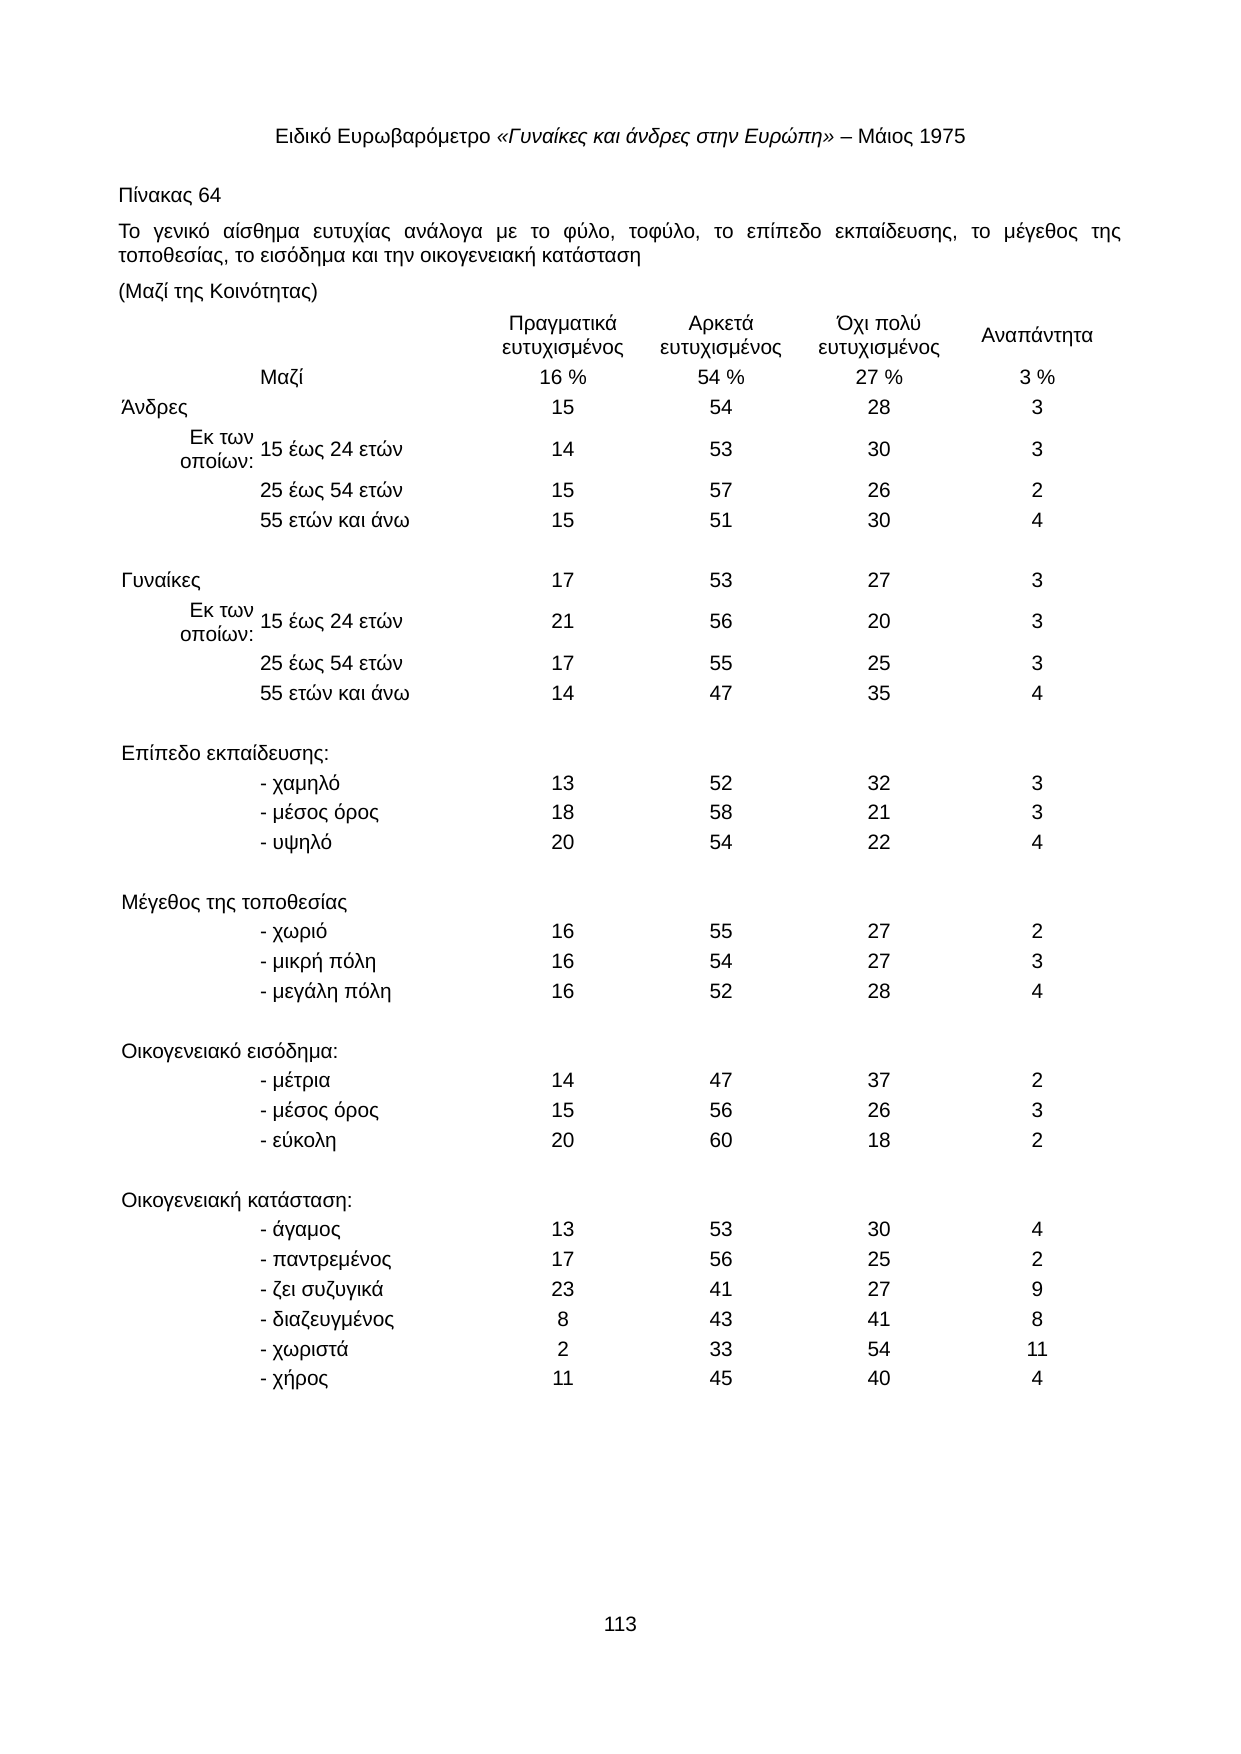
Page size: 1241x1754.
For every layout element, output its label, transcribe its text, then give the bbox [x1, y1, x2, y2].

table_cell Άνδρες [118, 392, 257, 422]
table_cell 54 [642, 946, 800, 976]
table_cell 40 [800, 1363, 958, 1393]
table_cell [958, 708, 1116, 738]
table_cell 4 [958, 827, 1116, 857]
table_cell 30 [800, 1214, 958, 1244]
table_cell 30 [800, 505, 958, 535]
table_cell [257, 535, 484, 565]
table_cell [484, 887, 642, 916]
table_cell [958, 1006, 1116, 1036]
table_cell [484, 1036, 642, 1065]
table_cell Μαζί [257, 362, 484, 392]
table_cell Γυναίκες [118, 565, 257, 594]
table_cell [642, 535, 800, 565]
table_cell 3 [958, 797, 1116, 827]
table_cell 25 [800, 648, 958, 678]
table_cell 17 [484, 1244, 642, 1274]
table_cell 41 [800, 1304, 958, 1333]
table_cell [118, 1274, 257, 1304]
table_cell [118, 768, 257, 797]
table_cell [118, 1125, 257, 1155]
table_cell [118, 827, 257, 857]
table_cell 4 [958, 678, 1116, 708]
table_cell 55 ετών και άνω [257, 678, 484, 708]
table_cell 27 [800, 916, 958, 946]
table_header Αρκετά ευτυχισμένος [642, 308, 800, 362]
table_cell [118, 362, 257, 392]
table_cell [257, 565, 484, 594]
table_cell [800, 1006, 958, 1036]
table_cell 45 [642, 1363, 800, 1393]
table_cell 56 [642, 1095, 800, 1125]
table_cell 33 [642, 1334, 800, 1363]
table_cell 15 [484, 1095, 642, 1125]
table_cell 27 [800, 565, 958, 594]
table_cell [958, 887, 1116, 916]
table_cell - παντρεμένος [257, 1244, 484, 1274]
table_cell [118, 1304, 257, 1333]
table_cell 55 [642, 648, 800, 678]
table_cell [800, 738, 958, 767]
table_cell [484, 535, 642, 565]
table_cell [642, 1006, 800, 1036]
table_cell [118, 797, 257, 827]
table_cell [118, 1244, 257, 1274]
table_cell - εύκολη [257, 1125, 484, 1155]
table_cell [118, 535, 257, 565]
table_cell [800, 887, 958, 916]
table_cell [118, 1363, 257, 1393]
table_cell 26 [800, 475, 958, 505]
table_cell [642, 738, 800, 767]
table_cell 4 [958, 1363, 1116, 1393]
table_cell - μέσος όρος [257, 1095, 484, 1125]
table_cell - άγαμος [257, 1214, 484, 1244]
table_cell 17 [484, 565, 642, 594]
table_cell 3 [958, 648, 1116, 678]
table_cell 21 [484, 595, 642, 648]
table_cell 14 [484, 678, 642, 708]
table_cell 4 [958, 505, 1116, 535]
table_cell 2 [484, 1334, 642, 1363]
table_cell 30 [800, 422, 958, 475]
table_cell 3 % [958, 362, 1116, 392]
table_cell 28 [800, 392, 958, 422]
table_cell 54 [642, 392, 800, 422]
table_cell [642, 1155, 800, 1184]
table_cell 47 [642, 1065, 800, 1095]
table_cell 9 [958, 1274, 1116, 1304]
table_cell 54 [800, 1334, 958, 1363]
table_cell 3 [958, 565, 1116, 594]
table_cell [642, 887, 800, 916]
table_cell - μέτρια [257, 1065, 484, 1095]
table_cell 47 [642, 678, 800, 708]
table_cell 27 [800, 946, 958, 976]
table_header [118, 308, 257, 362]
table_cell [257, 1155, 484, 1184]
table_cell [484, 1185, 642, 1214]
table_cell [118, 916, 257, 946]
table_cell 3 [958, 768, 1116, 797]
table_cell - χαμηλό [257, 768, 484, 797]
table_cell 27 % [800, 362, 958, 392]
table_cell 4 [958, 1214, 1116, 1244]
table_cell 35 [800, 678, 958, 708]
table_cell 20 [484, 827, 642, 857]
table_cell 4 [958, 976, 1116, 1006]
table_cell [118, 505, 257, 535]
table_cell [958, 1185, 1116, 1214]
table_cell [642, 708, 800, 738]
table_cell 52 [642, 768, 800, 797]
table_cell 20 [800, 595, 958, 648]
table_cell Μέγεθος της τοποθεσίας [118, 887, 484, 916]
table_cell 3 [958, 595, 1116, 648]
table_header Πραγματικά ευτυχισμένος [484, 308, 642, 362]
table_cell 16 [484, 916, 642, 946]
table_cell 41 [642, 1274, 800, 1304]
table_cell 18 [800, 1125, 958, 1155]
text Το γενικό αίσθημα ευτυχίας ανάλογα με το φύλο, τοφύλο, το επίπεδο εκπαίδευσης, το μέγεθος της τοποθεσίας, το εισόδημα και την οικογενειακή κατάσταση [118, 219, 1122, 267]
table_cell [118, 648, 257, 678]
table_cell Εκ των οποίων: [118, 595, 257, 648]
table_cell 53 [642, 422, 800, 475]
table_cell 15 έως 24 ετών [257, 422, 484, 475]
table_cell 28 [800, 976, 958, 1006]
table_cell 55 [642, 916, 800, 946]
table_header Αναπάντητα [958, 308, 1116, 362]
table_cell 43 [642, 1304, 800, 1333]
table_cell [958, 738, 1116, 767]
table_cell 16 [484, 976, 642, 1006]
table_cell [800, 1155, 958, 1184]
table_cell 2 [958, 916, 1116, 946]
table_cell [118, 1006, 257, 1036]
table_cell 57 [642, 475, 800, 505]
table_cell [118, 946, 257, 976]
table_cell 27 [800, 1274, 958, 1304]
table_cell 8 [484, 1304, 642, 1333]
table_cell [257, 392, 484, 422]
table_cell [800, 535, 958, 565]
table_cell 3 [958, 1095, 1116, 1125]
table_cell 37 [800, 1065, 958, 1095]
table_cell 51 [642, 505, 800, 535]
table_cell - χωριό [257, 916, 484, 946]
table_cell 18 [484, 797, 642, 827]
table_cell 53 [642, 1214, 800, 1244]
table_cell 17 [484, 648, 642, 678]
table_cell 14 [484, 422, 642, 475]
table_cell 54 % [642, 362, 800, 392]
table_header Όχι πολύ ευτυχισμένος [800, 308, 958, 362]
table_cell - υψηλό [257, 827, 484, 857]
table_cell [642, 1036, 800, 1065]
table_cell - ζει συζυγικά [257, 1274, 484, 1304]
table_cell 2 [958, 1125, 1116, 1155]
table_cell [118, 1095, 257, 1125]
table_cell 32 [800, 768, 958, 797]
table_cell 25 έως 54 ετών [257, 475, 484, 505]
table_cell 25 [800, 1244, 958, 1274]
table_cell [800, 857, 958, 887]
table_cell [257, 1006, 484, 1036]
table_header [257, 308, 484, 362]
table_cell 20 [484, 1125, 642, 1155]
table_cell 15 [484, 392, 642, 422]
table_cell [484, 708, 642, 738]
table_cell 11 [958, 1334, 1116, 1363]
table_cell [800, 708, 958, 738]
table_cell [958, 535, 1116, 565]
table_cell [484, 1006, 642, 1036]
table_cell Επίπεδο εκπαίδευσης: [118, 738, 484, 767]
table_cell [118, 475, 257, 505]
table_cell - χήρος [257, 1363, 484, 1393]
table_cell 55 ετών και άνω [257, 505, 484, 535]
table_cell 16 % [484, 362, 642, 392]
table_cell 11 [484, 1363, 642, 1393]
table_cell 60 [642, 1125, 800, 1155]
table_cell [484, 857, 642, 887]
table_cell [484, 738, 642, 767]
text (Μαζί της Κοινότητας) [118, 278, 1122, 302]
table_cell [642, 1185, 800, 1214]
table_cell Οικογενειακή κατάσταση: [118, 1185, 484, 1214]
table_cell - διαζευγμένος [257, 1304, 484, 1333]
table_cell [958, 1155, 1116, 1184]
table_cell 15 [484, 505, 642, 535]
table_cell [118, 678, 257, 708]
table_cell 21 [800, 797, 958, 827]
table_cell 3 [958, 422, 1116, 475]
table_cell 8 [958, 1304, 1116, 1333]
table_cell 22 [800, 827, 958, 857]
table_cell 15 έως 24 ετών [257, 595, 484, 648]
table_cell [118, 1334, 257, 1363]
table_cell 2 [958, 1244, 1116, 1274]
table_cell [118, 1214, 257, 1244]
table_cell 25 έως 54 ετών [257, 648, 484, 678]
table_cell [118, 857, 257, 887]
table_cell [118, 976, 257, 1006]
table_cell 13 [484, 768, 642, 797]
table_cell [484, 1155, 642, 1184]
table_cell 54 [642, 827, 800, 857]
table_cell Οικογενειακό εισόδημα: [118, 1036, 484, 1065]
table_cell 58 [642, 797, 800, 827]
table_cell [958, 857, 1116, 887]
table_cell [958, 1036, 1116, 1065]
table_cell [118, 708, 257, 738]
table_cell 2 [958, 475, 1116, 505]
table_cell 3 [958, 946, 1116, 976]
table_cell 52 [642, 976, 800, 1006]
table_cell Εκ των οποίων: [118, 422, 257, 475]
table_cell 16 [484, 946, 642, 976]
table_cell 56 [642, 595, 800, 648]
table_cell 23 [484, 1274, 642, 1304]
table_cell [800, 1185, 958, 1214]
table_cell 15 [484, 475, 642, 505]
table_cell 14 [484, 1065, 642, 1095]
table_cell - μέσος όρος [257, 797, 484, 827]
table_cell [257, 708, 484, 738]
table_cell [118, 1065, 257, 1095]
table_cell - μικρή πόλη [257, 946, 484, 976]
table_cell 26 [800, 1095, 958, 1125]
table_cell 13 [484, 1214, 642, 1244]
table_cell 53 [642, 565, 800, 594]
table_cell 56 [642, 1244, 800, 1274]
table_cell [800, 1036, 958, 1065]
table_cell [257, 857, 484, 887]
text Πίνακας 64 [118, 183, 1122, 207]
table_cell [118, 1155, 257, 1184]
table_cell [642, 857, 800, 887]
table_cell 3 [958, 392, 1116, 422]
table_cell - χωριστά [257, 1334, 484, 1363]
table_cell 2 [958, 1065, 1116, 1095]
table_cell - μεγάλη πόλη [257, 976, 484, 1006]
